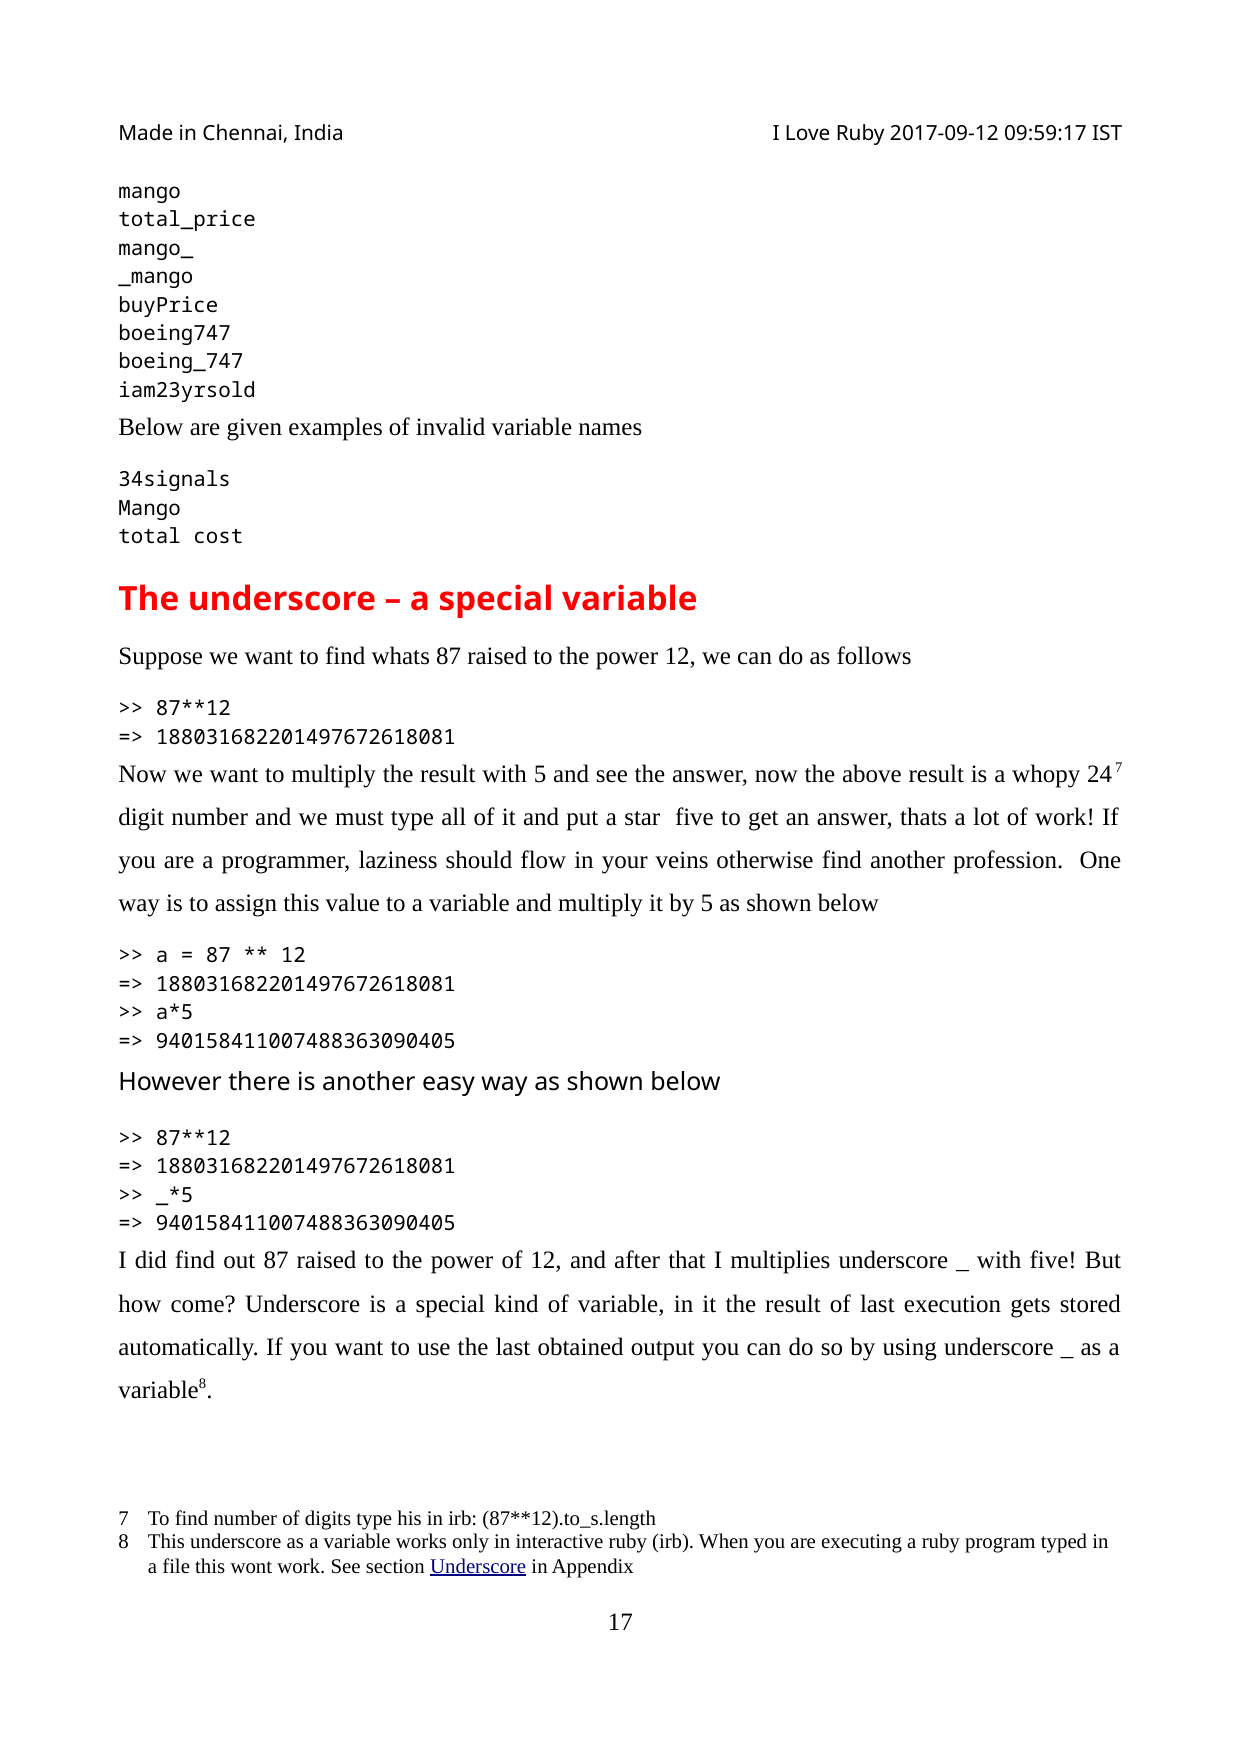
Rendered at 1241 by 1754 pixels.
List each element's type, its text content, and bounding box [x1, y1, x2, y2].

text Suppose we want to find whats 87 raised to the power 12, we can do as follows [118, 641, 1122, 670]
text This underscore as a variable works only in interactive ruby (irb). When you are executing a ruby program typed in a file this wont work. See section Underscore in Appendix [118, 1529, 1122, 1578]
text mango_ [118, 233, 1122, 261]
text total cost [118, 521, 1122, 550]
text 34signals [118, 464, 1122, 493]
text => 940158411007488363090405 [118, 1208, 1122, 1237]
text Now we want to multiply the result with 5 and see the answer, now the above result is a whopy 24 digit number and we must type all of it and put a star five to get an answer, thats a lot of work! If you are a programmer, laziness should flow in your veins otherwise find another profession. One way is to assign this value to a variable and multiply it by 5 as shown below [118, 759, 1122, 917]
text => 188031682201497672618081 [118, 722, 1122, 750]
text >> a = 87 ** 12 [118, 941, 1122, 969]
text iam23yrsold [118, 375, 1122, 403]
text However there is another easy way as shown below [118, 1063, 1122, 1097]
text => 940158411007488363090405 [118, 1026, 1122, 1054]
text boeing747 [118, 318, 1122, 347]
text Mango [118, 493, 1122, 521]
text >> 87**12 [118, 693, 1122, 722]
subtitle The underscore – a special variable [118, 575, 1122, 620]
text buyPrice [118, 290, 1122, 318]
text mango [118, 176, 1122, 204]
text => 188031682201497672618081 [118, 1151, 1122, 1180]
text To find number of digits type his in irb: (87**12).to_s.length [118, 1505, 1122, 1529]
text => 188031682201497672618081 [118, 969, 1122, 997]
text >> _*5 [118, 1180, 1122, 1208]
text total_price [118, 204, 1122, 233]
text >> 87**12 [118, 1123, 1122, 1151]
text >> a*5 [118, 997, 1122, 1026]
text I did find out 87 raised to the power of 12, and after that I multiplies underscore _ with five! But how come? Underscore is a special kind of variable, in it the result of last execution gets stored automatically. If you want to use the last obtained output you can do so by using underscore _ as a variable. [118, 1246, 1122, 1404]
text Below are given examples of invalid variable names [118, 412, 1122, 441]
text _mango [118, 261, 1122, 290]
text boeing_747 [118, 347, 1122, 375]
